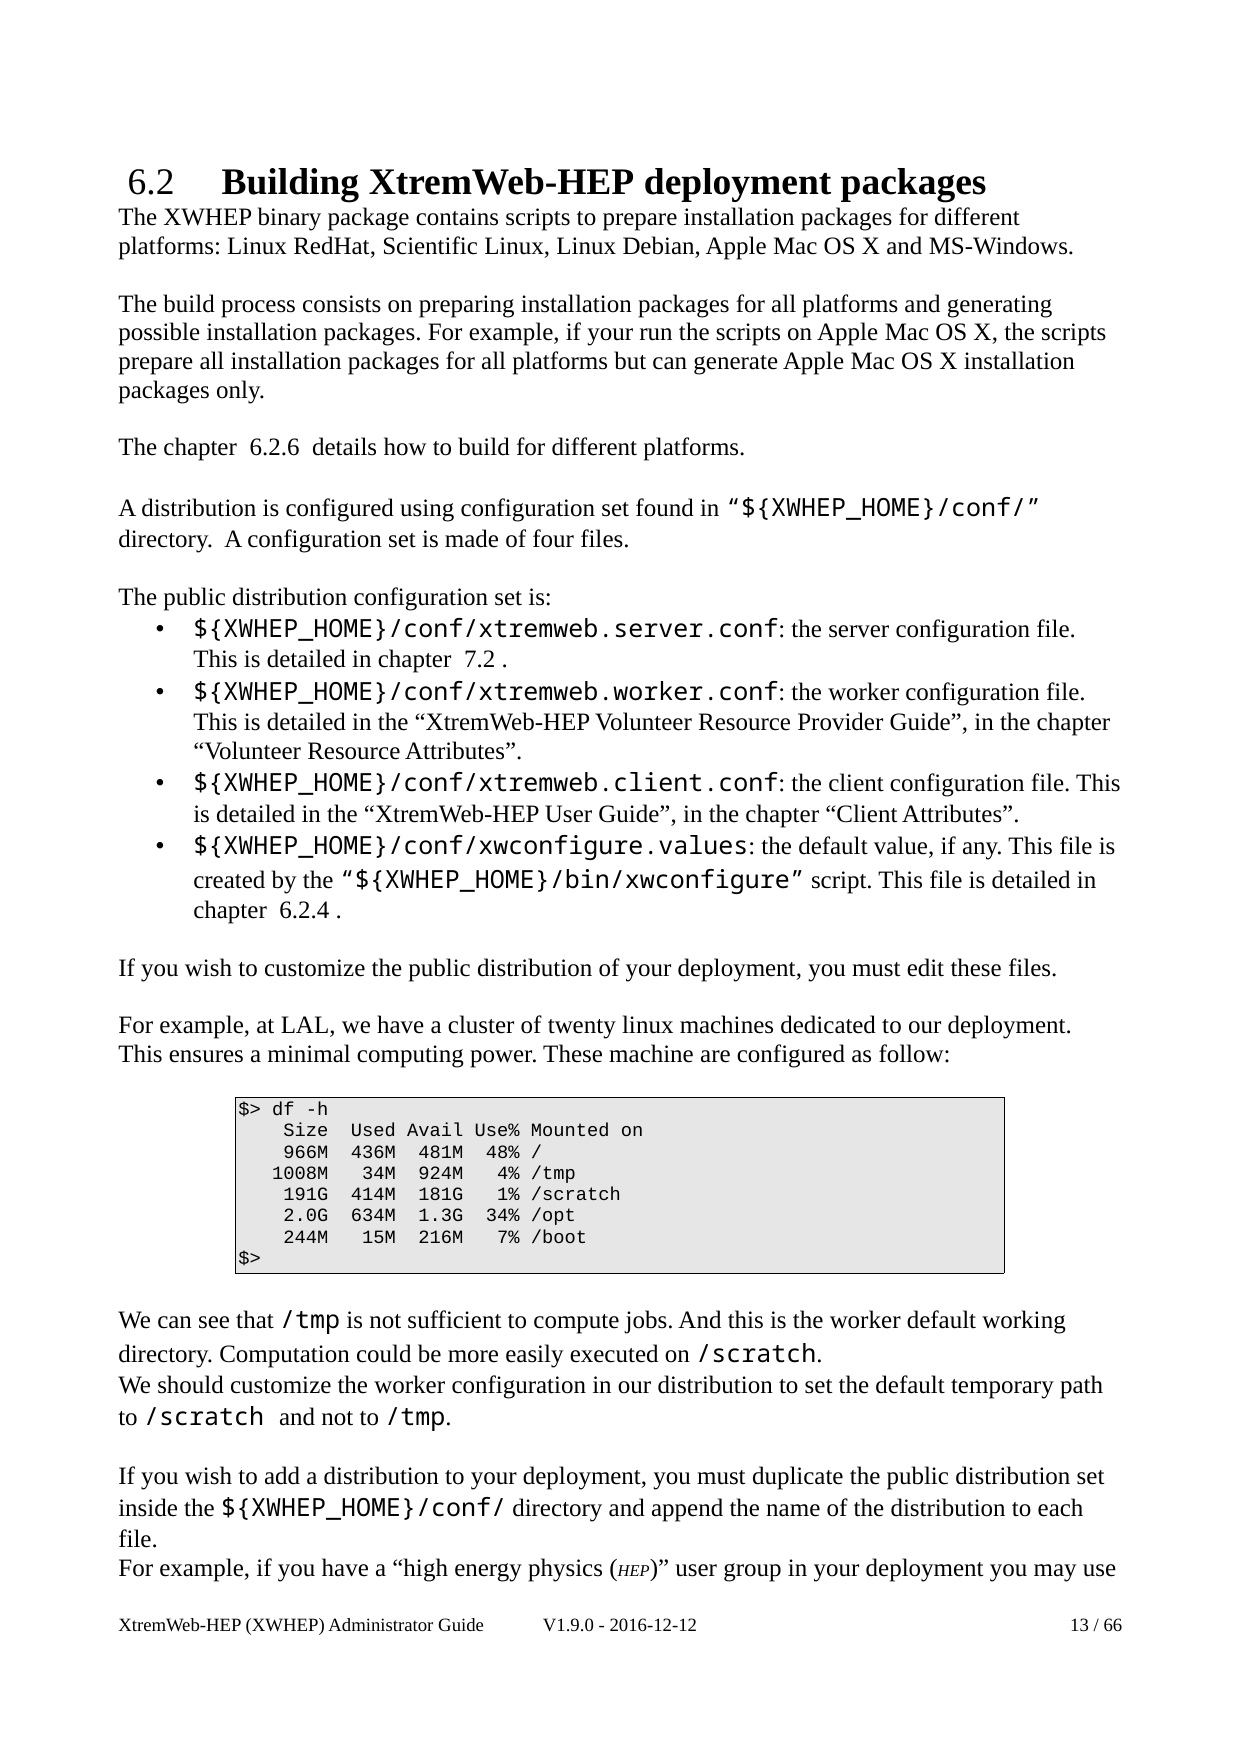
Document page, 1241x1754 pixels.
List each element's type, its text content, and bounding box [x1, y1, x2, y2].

text The build process consists on preparing installation packages for all platforms and generating possible installation packages. For example, if your run the scripts on Apple Mac OS X, the scripts prepare all installation packages for all platforms but can generate Apple Mac OS X installation packages only. [118, 289, 1122, 404]
text 1008M 34M 924M 4% /tmp [236, 1161, 1004, 1182]
text 2.0G 634M 1.3G 34% /opt [236, 1203, 1004, 1224]
list ${XWHEP_HOME}/conf/xwconfigure.values: the default value, if any. This file is created by the “${XWHEP_HOME}/bin/xwconfigure” script. This file is detailed in chapter 6.2.4. [156, 827, 1122, 924]
list ${XWHEP_HOME}/conf/xtremweb.client.conf: the client configuration file. This is detailed in the “XtremWeb-HEP User Guide”, in the chapter “Client Attributes”. [156, 765, 1122, 827]
text $> df -h [236, 1098, 1004, 1118]
text 191G 414M 181G 1% /scratch [236, 1182, 1004, 1203]
text We can see that /tmp is not sufficient to compute jobs. And this is the worker default working directory. Computation could be more easily executed on /scratch. [118, 1302, 1121, 1370]
text Size Used Avail Use% Mounted on [236, 1118, 1004, 1139]
text We should customize the worker configuration in our distribution to set the default temporary path to /scratch and not to /tmp. [118, 1370, 1121, 1433]
text $> [236, 1246, 1004, 1273]
text For example, if you have a “high energy physics (hep)” user group in your deployment you may use [118, 1553, 1122, 1582]
list ${XWHEP_HOME}/conf/xtremweb.server.conf: the server configuration file. This is detailed in chapter 7.2. [156, 610, 1122, 673]
text A distribution is configured using configuration set found in “${XWHEP_HOME}/conf/” directory. A configuration set is made of four files. [118, 490, 1122, 553]
text The public distribution configuration set is: [118, 582, 1122, 610]
text If you wish to add a distribution to your deployment, you must duplicate the public distribution set inside the ${XWHEP_HOME}/conf/ directory and append the name of the distribution to each file. [118, 1461, 1121, 1553]
text The chapter 6.2.6 details how to build for different platforms. [118, 432, 1122, 461]
list ${XWHEP_HOME}/conf/xtremweb.worker.conf: the worker configuration file. This is detailed in the “XtremWeb-HEP Volunteer Resource Provider Guide”, in the chapter “Volunteer Resource Attributes”. [156, 673, 1122, 765]
text 244M 15M 216M 7% /boot [236, 1224, 1004, 1246]
text For example, at LAL, we have a cluster of twenty linux machines dedicated to our deployment. This ensures a minimal computing power. These machine are configured as follow: [118, 1011, 1122, 1068]
text The XWHEP binary package contains scripts to prepare installation packages for different platforms: Linux RedHat, Scientific Linux, Linux Debian, Apple Mac OS X and MS-Windows. [118, 202, 1122, 260]
subtitle Building XtremWeb-HEP deployment packages [118, 159, 1122, 202]
text If you wish to customize the public distribution of your deployment, you must edit these files. [118, 953, 1122, 982]
text 966M 436M 481M 48% / [236, 1139, 1004, 1161]
